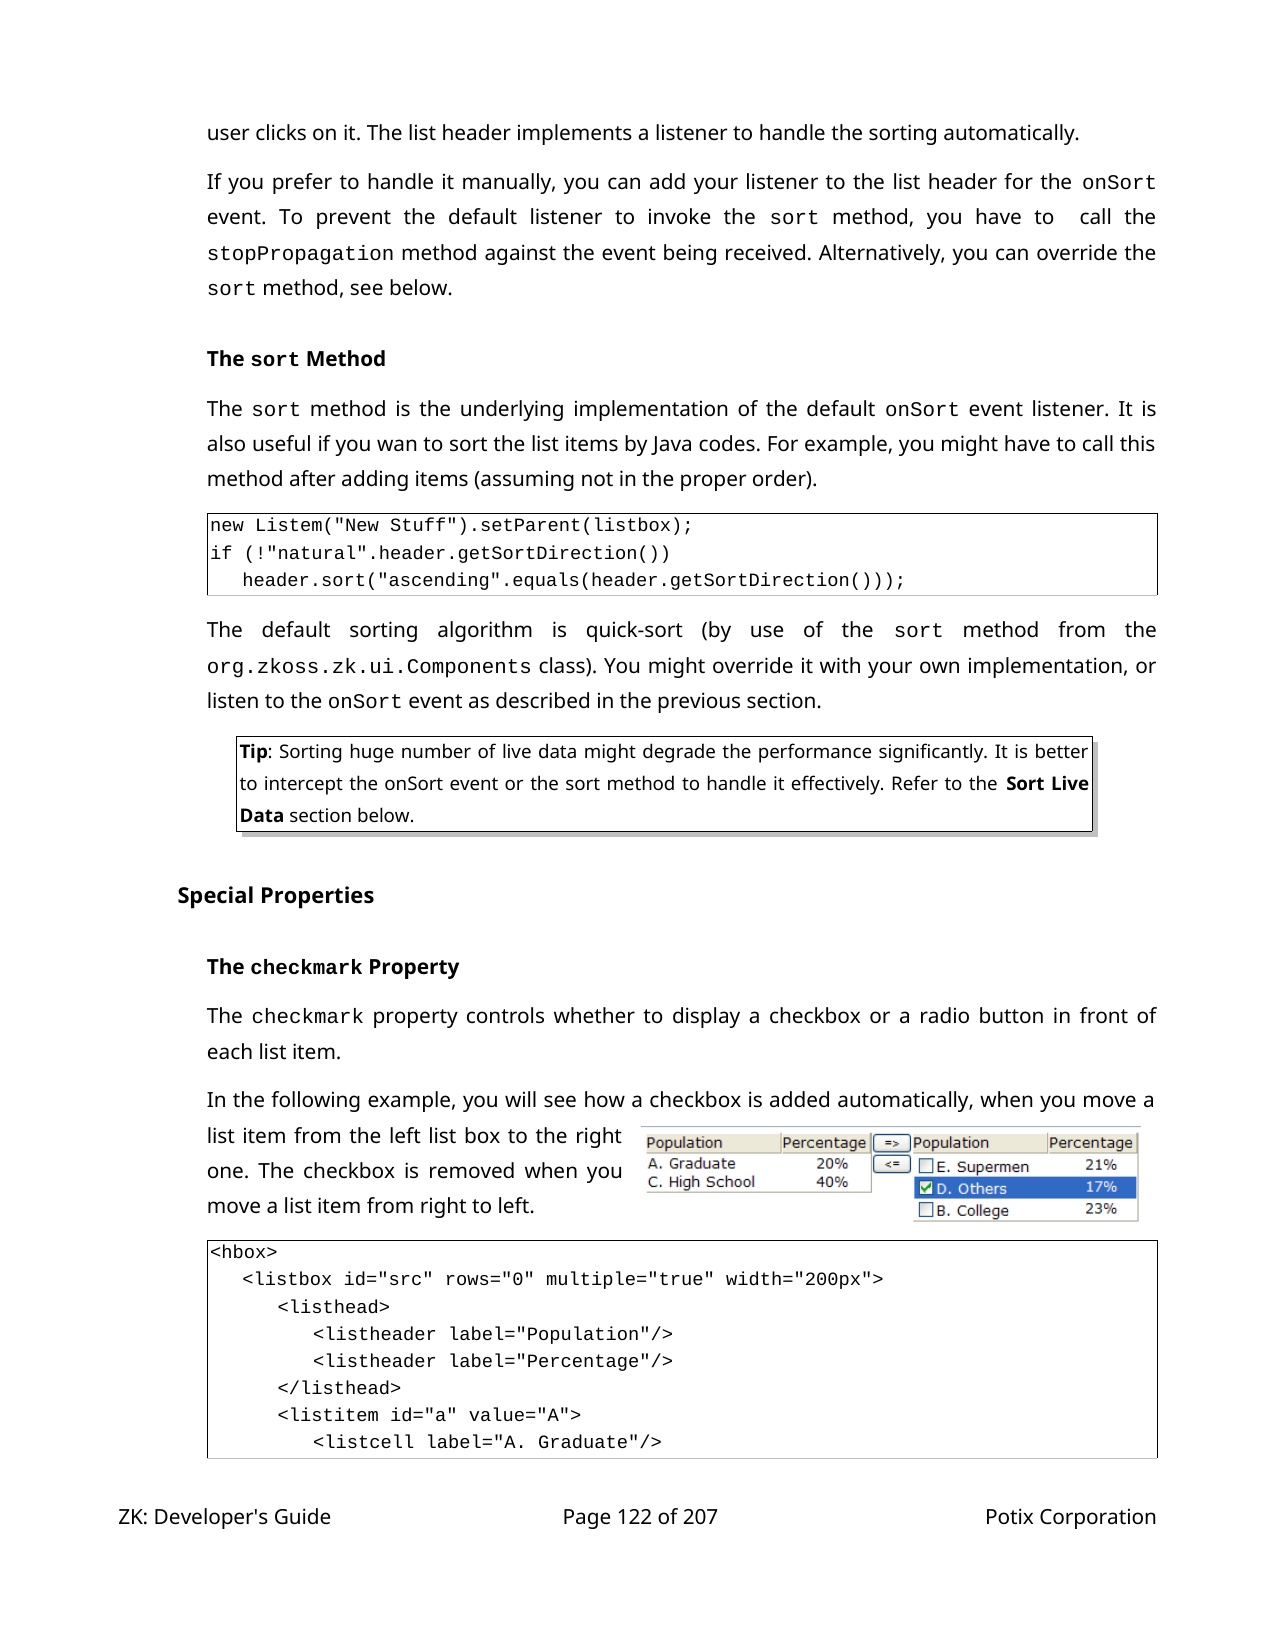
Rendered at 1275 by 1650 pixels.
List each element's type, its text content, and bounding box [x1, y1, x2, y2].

text user clicks on it. The list header implements a listener to handle the sorting automatically. [207, 118, 1157, 146]
text if (!"natural".header.getSortDirection()) [208, 541, 1157, 565]
subtitle Special Properties [177, 879, 1157, 909]
subtitle The sort Method [207, 344, 1157, 373]
text If you prefer to handle it manually, you can add your listener to the list header for the onSort event. To prevent the default listener to invoke the sort method, you have to call the stopPropagation method against the event being received. Alternatively, you can override the sort method, see below. [207, 167, 1157, 302]
text new Listem("New Stuff").setParent(listbox); [208, 514, 1157, 538]
text <hbox> [208, 1241, 1157, 1264]
text The sort method is the underlying implementation of the default onSort event listener. It is also useful if you wan to sort the list items by Java codes. For example, you might have to call this method after adding items (assuming not in the proper order). [207, 394, 1157, 493]
text Tip: Sorting huge number of live data might degrade the performance significantly. It is better to intercept the onSort event or the sort method to handle it effectively. Refer to the Sort Live Data section below. [237, 737, 1092, 831]
picture [640, 1126, 1142, 1224]
text <listhead> [208, 1294, 1157, 1319]
text <listitem id="a" value="A"> [208, 1403, 1157, 1427]
text In the following example, you will see how a checkbox is added automatically, when you move a list item from the left list box to the right one. The checkbox is removed when you move a list item from right to left. [207, 1086, 1157, 1219]
text The checkmark property controls whether to display a checkbox or a radio button in front of each list item. [207, 1001, 1157, 1065]
text <listheader label="Percentage"/> [208, 1349, 1157, 1373]
text <listheader label="Population"/> [208, 1322, 1157, 1346]
text </listhead> [208, 1376, 1157, 1400]
subtitle The checkmark Property [207, 952, 1157, 981]
text header.sort("ascending".equals(header.getSortDirection())); [208, 568, 1157, 595]
text The default sorting algorithm is quick-sort (by use of the sort method from the org.zkoss.zk.ui.Components class). You might override it with your own implementation, or listen to the onSort event as described in the previous section. [207, 616, 1157, 715]
text <listbox id="src" rows="0" multiple="true" width="200px"> [208, 1267, 1157, 1292]
text <listcell label="A. Graduate"/> [208, 1430, 1157, 1458]
